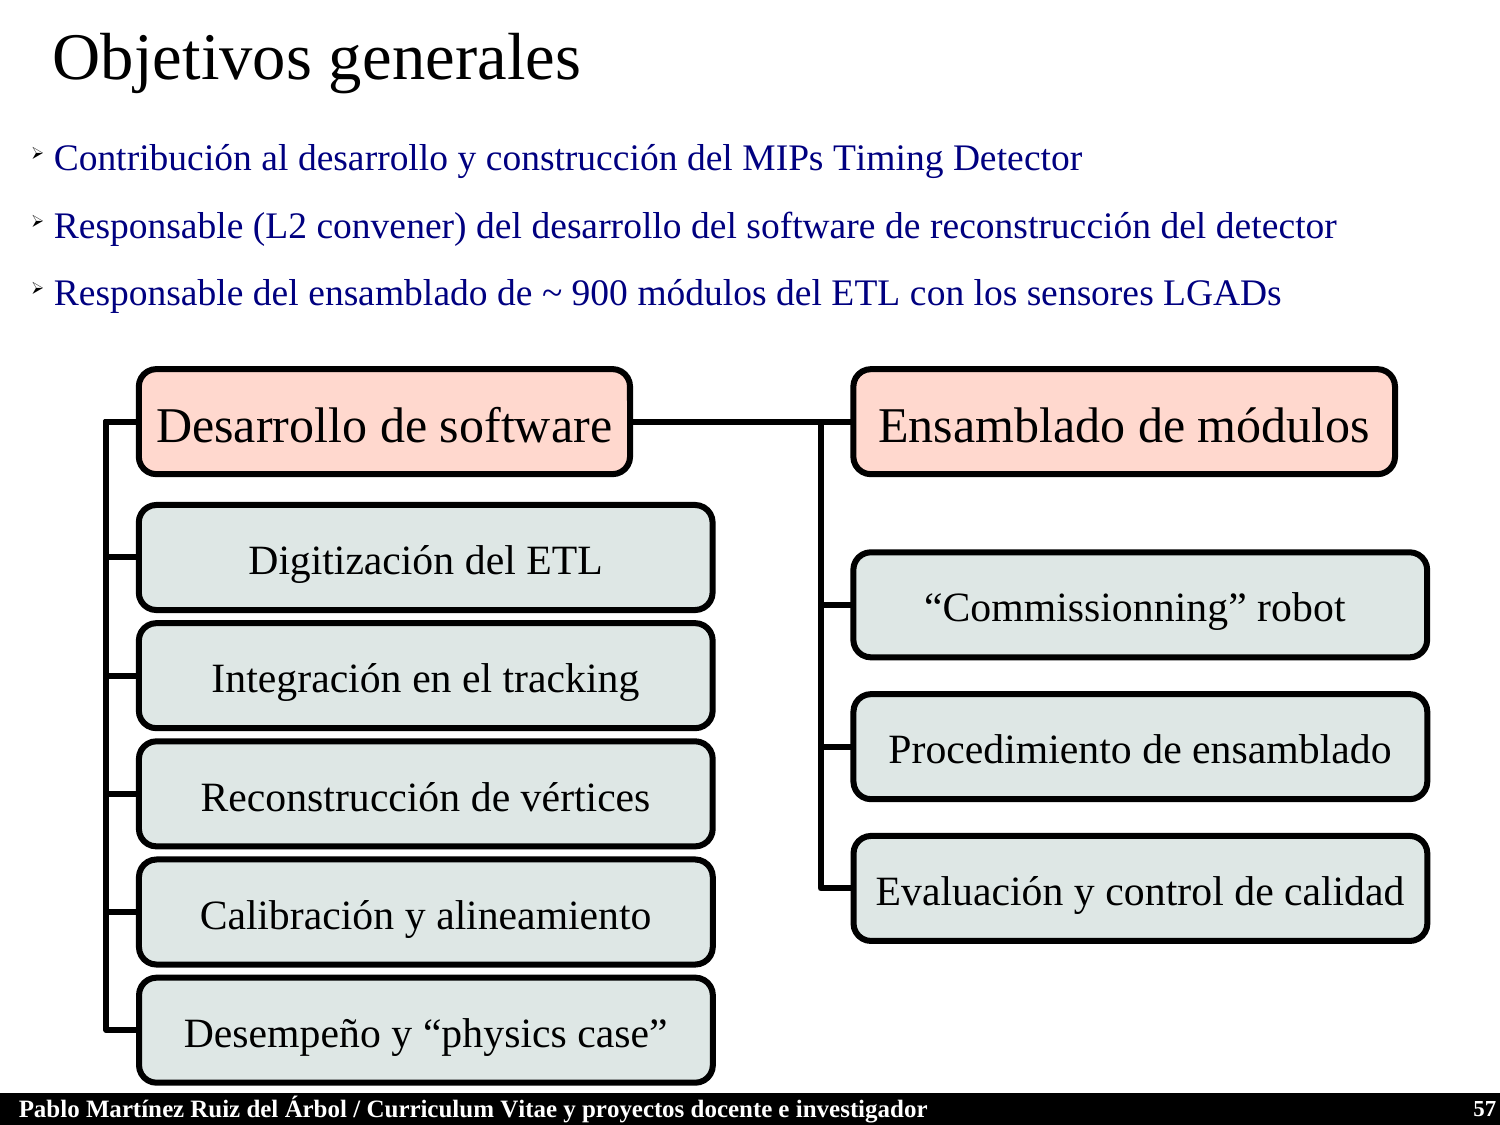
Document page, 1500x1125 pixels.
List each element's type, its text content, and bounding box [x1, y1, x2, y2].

text_box Contribución al desarrollo y construcción del MIPs Timing Detector Responsable (L2 convener) del desarrollo del software de reconstrucción del detector Responsable del ensamblado de ~ 900 módulos del ETL con los sensores LGADs [11, 98, 1500, 279]
text_box Evaluación y control de calidad [853, 835, 1428, 941]
text_box Desempeño y “physics case” [139, 977, 713, 1083]
text_box Procedimiento de ensamblado [853, 694, 1428, 800]
text_box Objetivos generales [0, 3, 661, 111]
text_box Integración en el tracking [138, 623, 713, 729]
text_box “Commissionning” robot [853, 552, 1428, 658]
text_box Desarrollo de software [138, 369, 631, 475]
text_box Calibración y alineamiento [138, 859, 713, 965]
text_box Digitización del ETL [138, 504, 713, 611]
text_box Reconstrucción de vértices [138, 741, 713, 847]
text_box Ensamblado de módulos [853, 369, 1396, 475]
